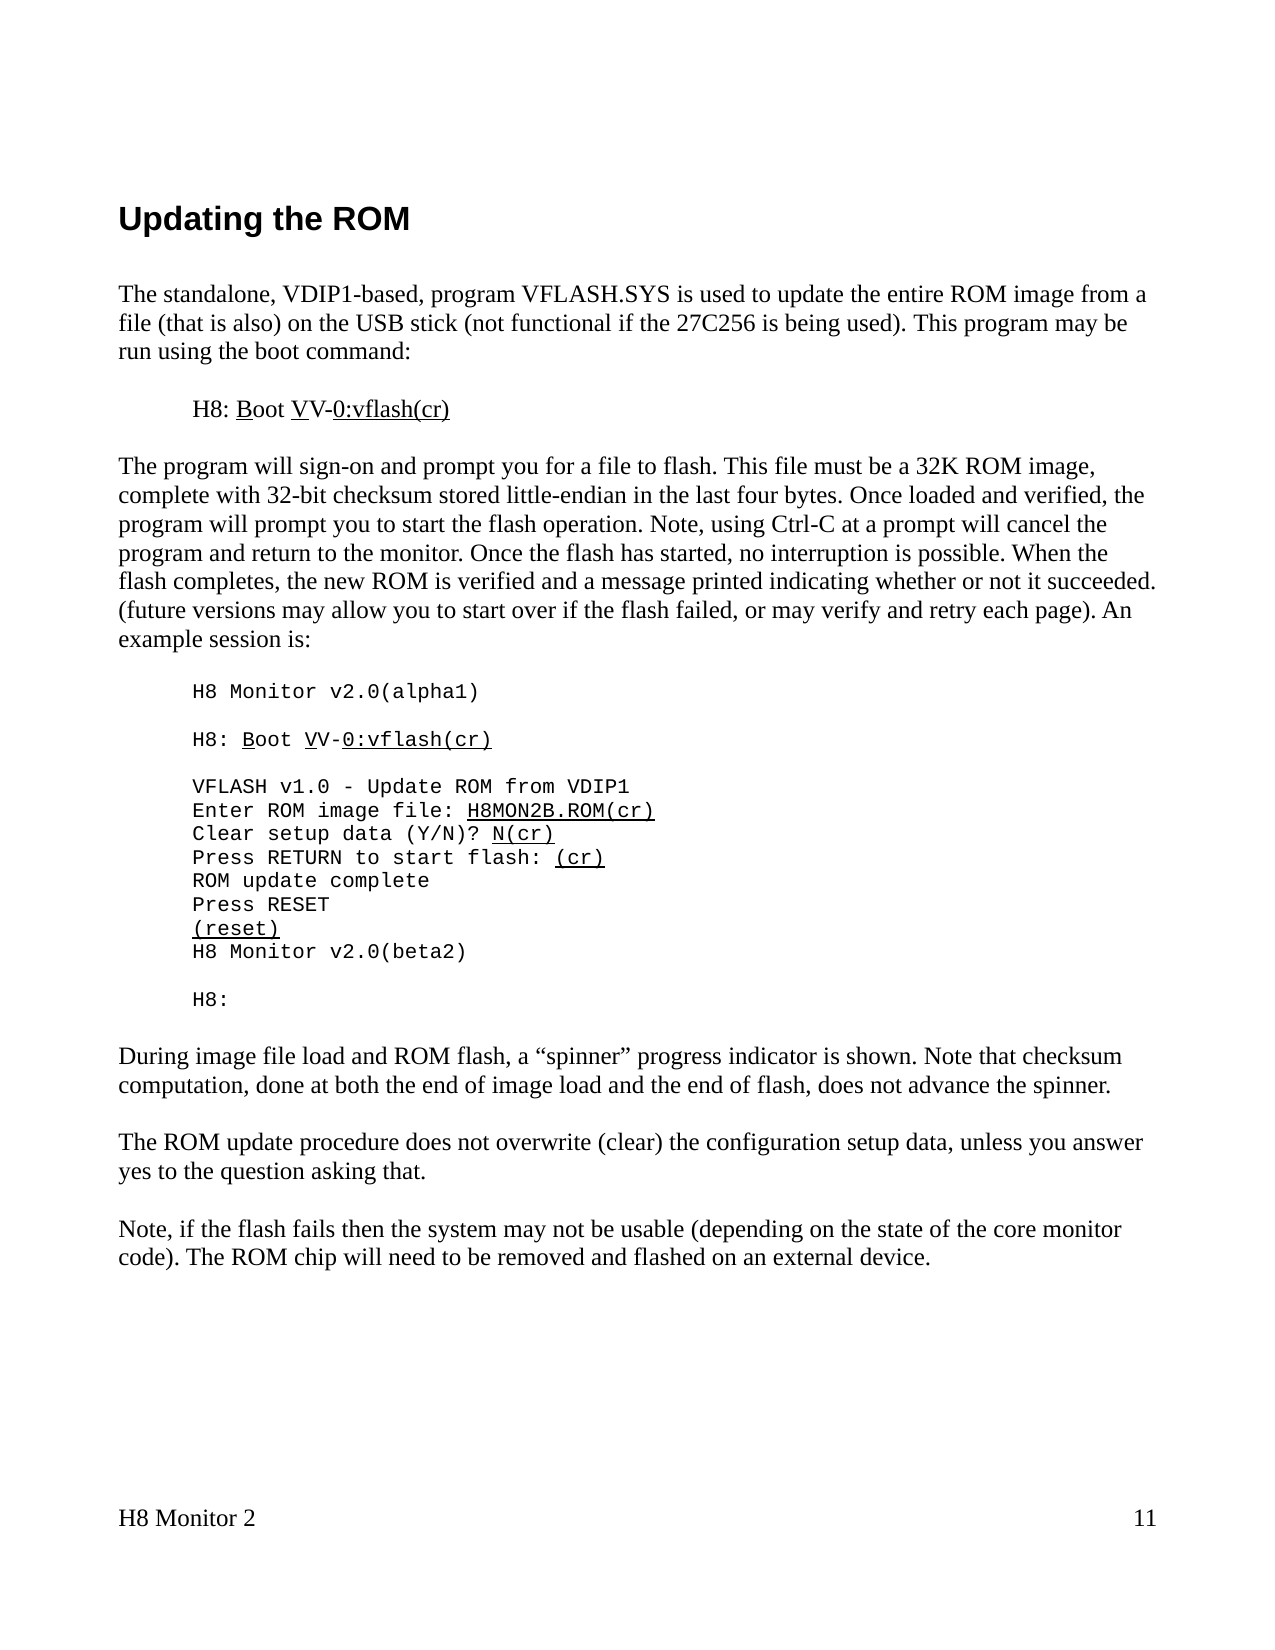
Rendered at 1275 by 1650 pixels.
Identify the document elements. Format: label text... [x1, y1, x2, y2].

text H8: [192, 989, 1157, 1012]
text (reset) [192, 918, 1157, 941]
text H8: Boot VV-0:vflash(cr) [192, 394, 1157, 423]
text Clear setup data (Y/N)? N(cr) [192, 823, 1157, 847]
text H8: Boot VV-0:vflash(cr) [192, 729, 1157, 752]
subtitle Updating the ROM [118, 199, 1157, 238]
text ROM update complete [192, 871, 1157, 894]
text Enter ROM image file: H8MON2B.ROM(cr) [192, 799, 1157, 823]
text The ROM update procedure does not overwrite (clear) the configuration setup data, unless you answer yes to the question asking that. [118, 1127, 1157, 1185]
text H8 Monitor v2.0(beta2) [192, 941, 1157, 965]
text Press RETURN to start flash: (cr) [192, 847, 1157, 871]
text H8 Monitor v2.0(alpha1) [192, 681, 1157, 705]
text Note, if the flash fails then the system may not be usable (depending on the state of the core monitor code). The ROM chip will need to be removed and flashed on an external device. [118, 1214, 1157, 1271]
text Press RESET [192, 894, 1157, 918]
text The standalone, VDIP1-based, program VFLASH.SYS is used to update the entire ROM image from a file (that is also) on the USB stick (not functional if the 27C256 is being used). This program may be run using the boot command: [118, 279, 1157, 365]
text VFLASH v1.0 - Update ROM from VDIP1 [192, 776, 1157, 799]
text The program will sign-on and prompt you for a file to flash. This file must be a 32K ROM image, complete with 32-bit checksum stored little-endian in the last four bytes. Once loaded and verified, the program will prompt you to start the flash operation. Note, using Ctrl-C at a prompt will cancel the program and return to the monitor. Once the flash has started, no interruption is possible. When the flash completes, the new ROM is verified and a message printed indicating whether or not it succeeded. (future versions may allow you to start over if the flash failed, or may verify and retry each page). An example session is: [118, 451, 1157, 653]
text During image file load and ROM flash, a “spinner” progress indicator is shown. Note that checksum computation, done at both the end of image load and the end of flash, does not advance the spinner. [118, 1041, 1157, 1099]
